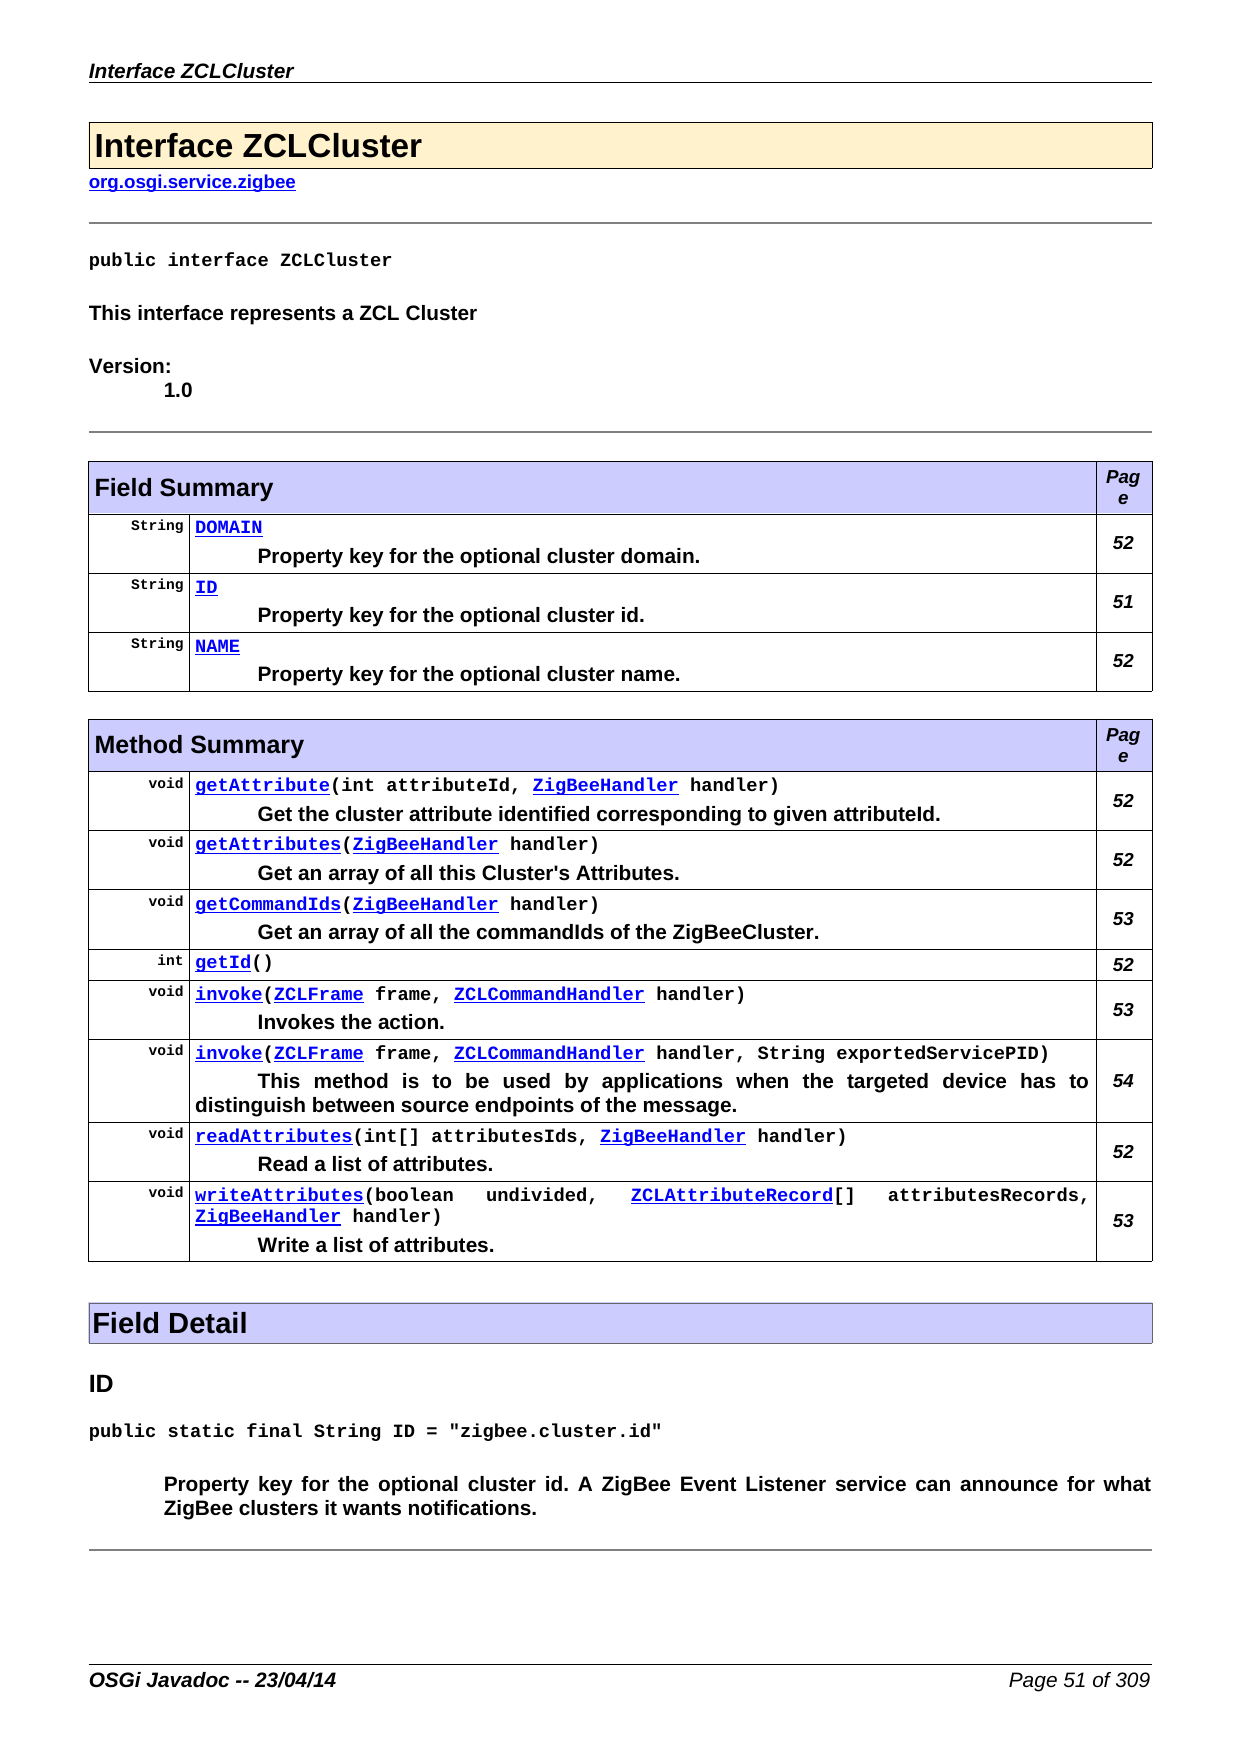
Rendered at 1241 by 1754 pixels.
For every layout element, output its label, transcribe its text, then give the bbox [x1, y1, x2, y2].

text This interface represents a ZCL Cluster [88, 301, 1152, 325]
table_cell 52 [1097, 574, 1152, 632]
table_cell writeAttributes(boolean undivided, ZCLAttributeRecord[] attributesRecords, ZigBeeHandler handler) Write a list of attributes. [190, 1182, 1096, 1261]
table_header Field Summary [89, 462, 1096, 513]
table_cell 54 [1097, 890, 1152, 948]
table_cell 53 [1097, 633, 1152, 691]
table_cell 54 [1097, 1182, 1152, 1261]
table_cell getAttribute(int attributeId, ZigBeeHandler handler) Get the cluster attribute identified corresponding to given attributeId. [190, 772, 1096, 830]
text Property key for the optional cluster id. A ZigBee Event Listener service can announce for what ZigBee clusters it wants notifications. [163, 1472, 1152, 1520]
table_cell void [89, 1040, 189, 1122]
table_header Page [1097, 462, 1152, 513]
table_cell void [89, 890, 189, 948]
table_cell void [89, 981, 189, 1039]
table_cell String [89, 574, 189, 632]
table_cell void [89, 772, 189, 830]
table_cell String [89, 633, 189, 691]
table_cell 53 [1097, 1123, 1152, 1181]
text 1.0 [163, 378, 1152, 402]
table_cell 53 [1097, 515, 1152, 572]
table_cell void [89, 1123, 189, 1181]
text public static final String ID = "zigbee.cluster.id" [88, 1422, 1152, 1443]
table_cell NAME Property key for the optional cluster name. [190, 633, 1096, 691]
table_cell invoke(ZCLFrame frame, ZCLCommandHandler handler, String exportedServicePID) This method is to be used by applications when the targeted device has to distinguish between source endpoints of the message. [190, 1040, 1096, 1122]
table_cell getCommandIds(ZigBeeHandler handler) Get an array of all the commandIds of the ZigBeeCluster. [190, 890, 1096, 948]
subtitle Interface ZCLCluster [90, 123, 1152, 168]
table_cell DOMAIN Property key for the optional cluster domain. [190, 515, 1096, 572]
table_cell void [89, 1182, 189, 1261]
table_cell readAttributes(int[] attributesIds, ZigBeeHandler handler) Read a list of attributes. [190, 1123, 1096, 1181]
table_cell ID Property key for the optional cluster id. [190, 574, 1096, 632]
table_cell getAttributes(ZigBeeHandler handler) Get an array of all this Cluster's Attributes. [190, 831, 1096, 889]
table_cell 53 [1097, 831, 1152, 889]
text org.osgi.service.zigbee [88, 171, 1152, 193]
table_header Method Summary [89, 720, 1096, 771]
table_cell 55 [1097, 1040, 1152, 1122]
table_cell String [89, 515, 189, 572]
table_cell getId() [190, 950, 1096, 980]
table_cell invoke(ZCLFrame frame, ZCLCommandHandler handler) Invokes the action. [190, 981, 1096, 1039]
subtitle Field Detail [90, 1304, 1152, 1343]
table_cell 53 [1097, 950, 1152, 980]
text Version: [88, 354, 1152, 378]
table_cell int [89, 950, 189, 980]
table_cell void [89, 831, 189, 889]
table_header Page [1097, 720, 1152, 771]
subtitle ID [88, 1369, 1152, 1397]
table_cell 53 [1097, 772, 1152, 830]
table_cell 54 [1097, 981, 1152, 1039]
text public interface ZCLCluster [88, 250, 1152, 272]
